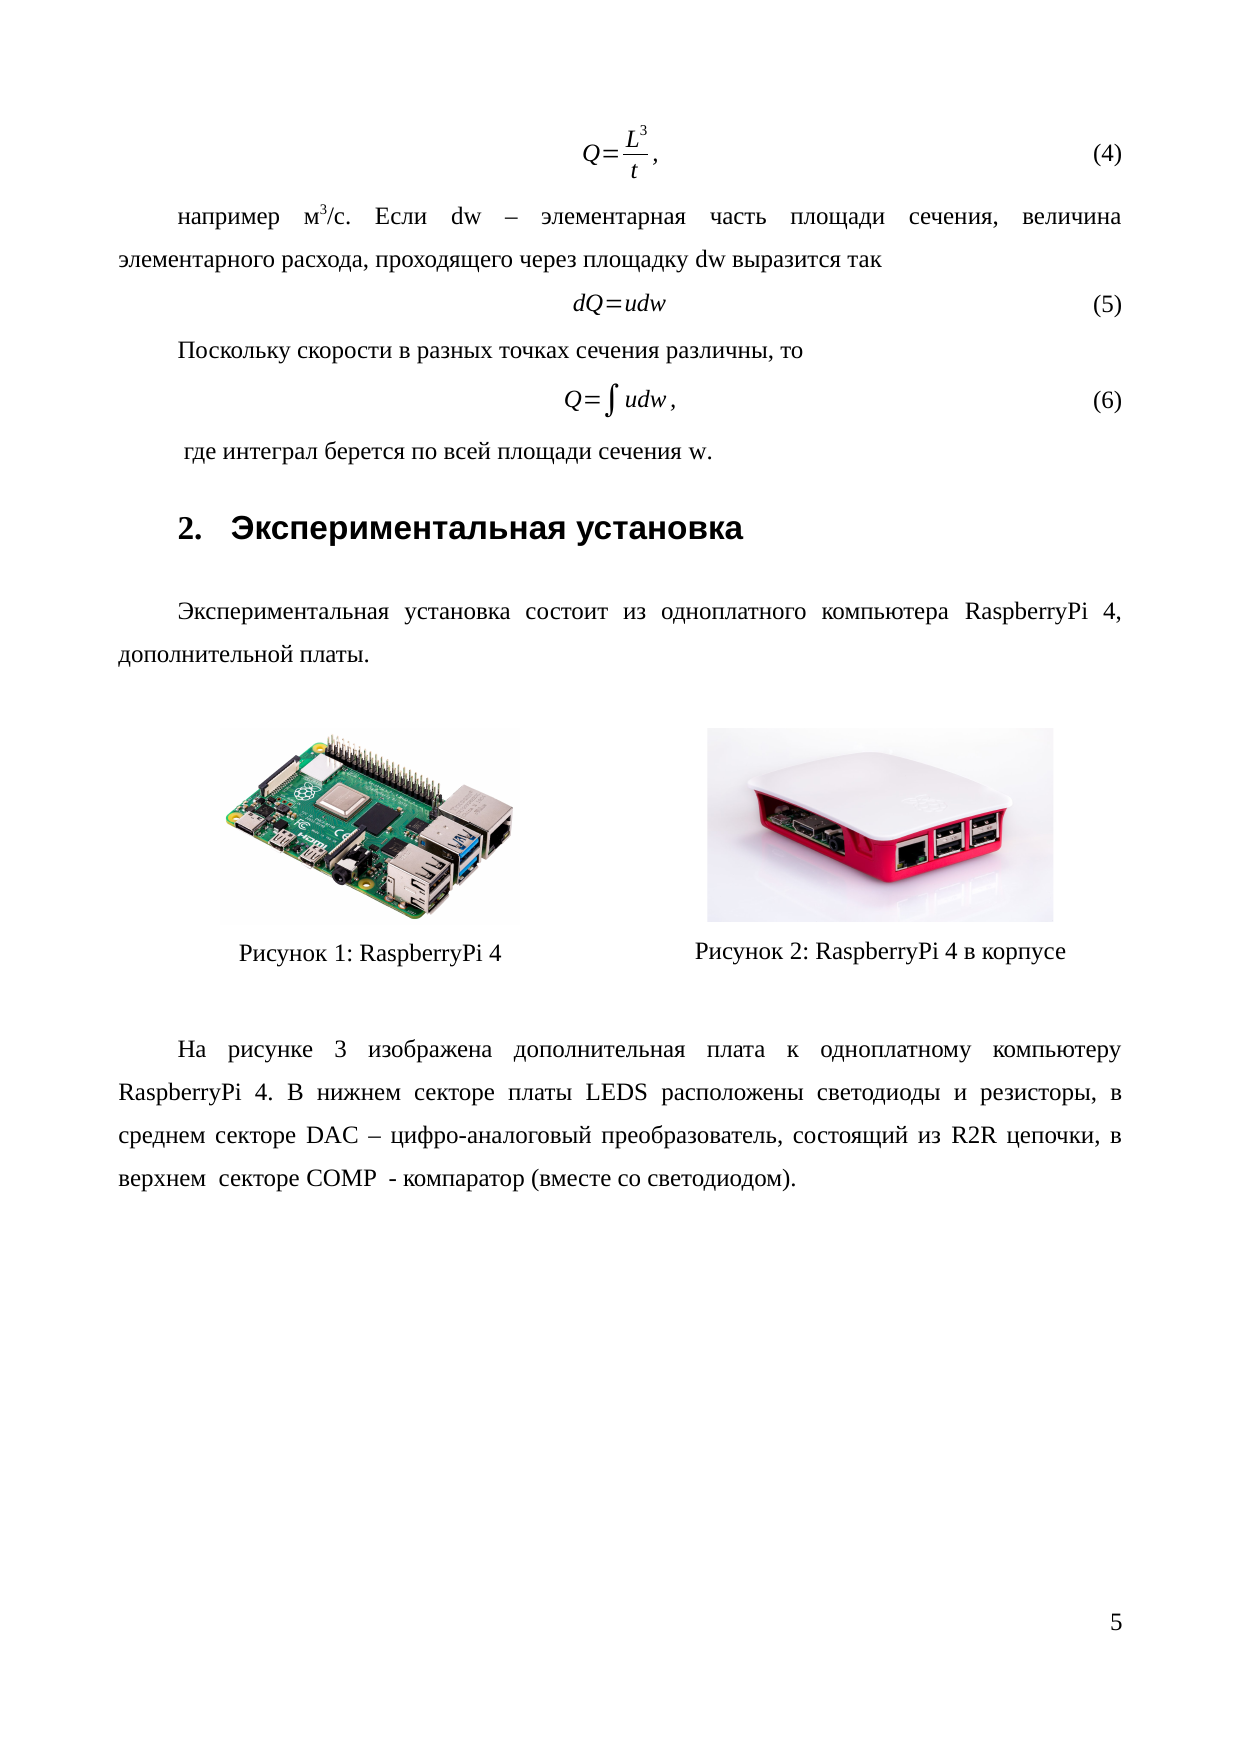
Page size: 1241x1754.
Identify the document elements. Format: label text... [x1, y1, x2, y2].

text например м3/c. Если dw – элементарная часть площади сечения, величина элементарного расхода, проходящего через площадку dw выразится так [118, 201, 1122, 273]
text где интеграл берется по всей площади сечения w. [118, 436, 1122, 464]
subtitle Экспериментальная установка [118, 508, 1122, 547]
text (4) [118, 118, 1122, 186]
text (5) [118, 287, 1122, 321]
text (6) [118, 378, 1122, 421]
table_header [118, 725, 620, 991]
text На рисунке 3 изображена дополнительная плата к одноплатному компьютеру RaspberryPi 4. В нижнем секторе платы LEDS расположены светодиоды и резисторы, в среднем секторе DAC – цифро-аналоговый преобразователь, состоящий из R2R цепочки, в верхнем секторе COMP - компаратор (вместе со светодиодом). [118, 1034, 1122, 1192]
table_header [620, 725, 1123, 991]
picture [220, 728, 520, 925]
text Экспериментальная установка состоит из одноплатного компьютера RaspberryPi 4, дополнительной платы. [118, 596, 1122, 668]
text Поскольку скорости в разных точках сечения различны, то [118, 335, 1122, 364]
picture [707, 728, 1054, 922]
